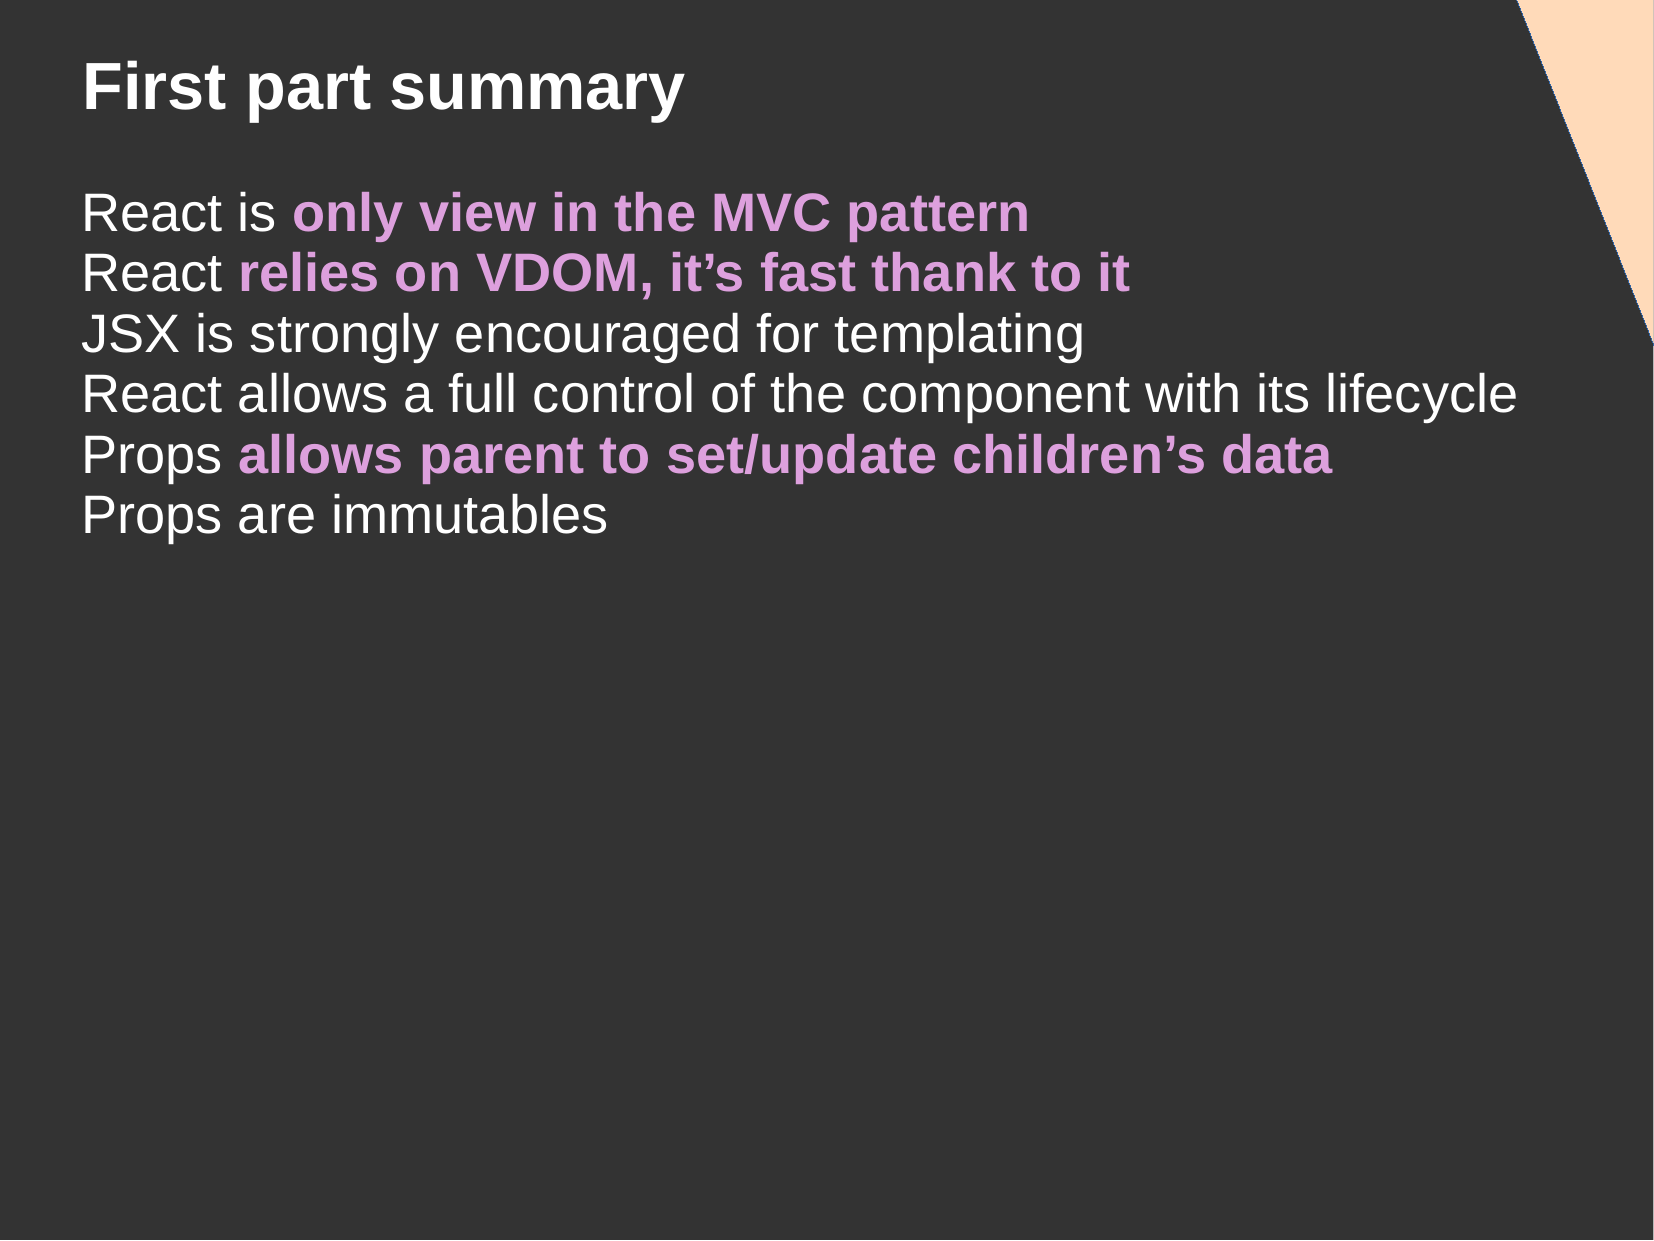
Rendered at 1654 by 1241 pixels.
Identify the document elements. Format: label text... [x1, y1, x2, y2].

title React is only view in the MVC pattern React relies on VDOM, it’s fast thank to it JSX is strongly encouraged for templating React allows a full control of the component with its lifecycle Props allows parent to set/update children’s data Props are immutables [81, 182, 1654, 946]
text_box [1516, 0, 1654, 346]
title First part summary [82, 49, 1111, 125]
